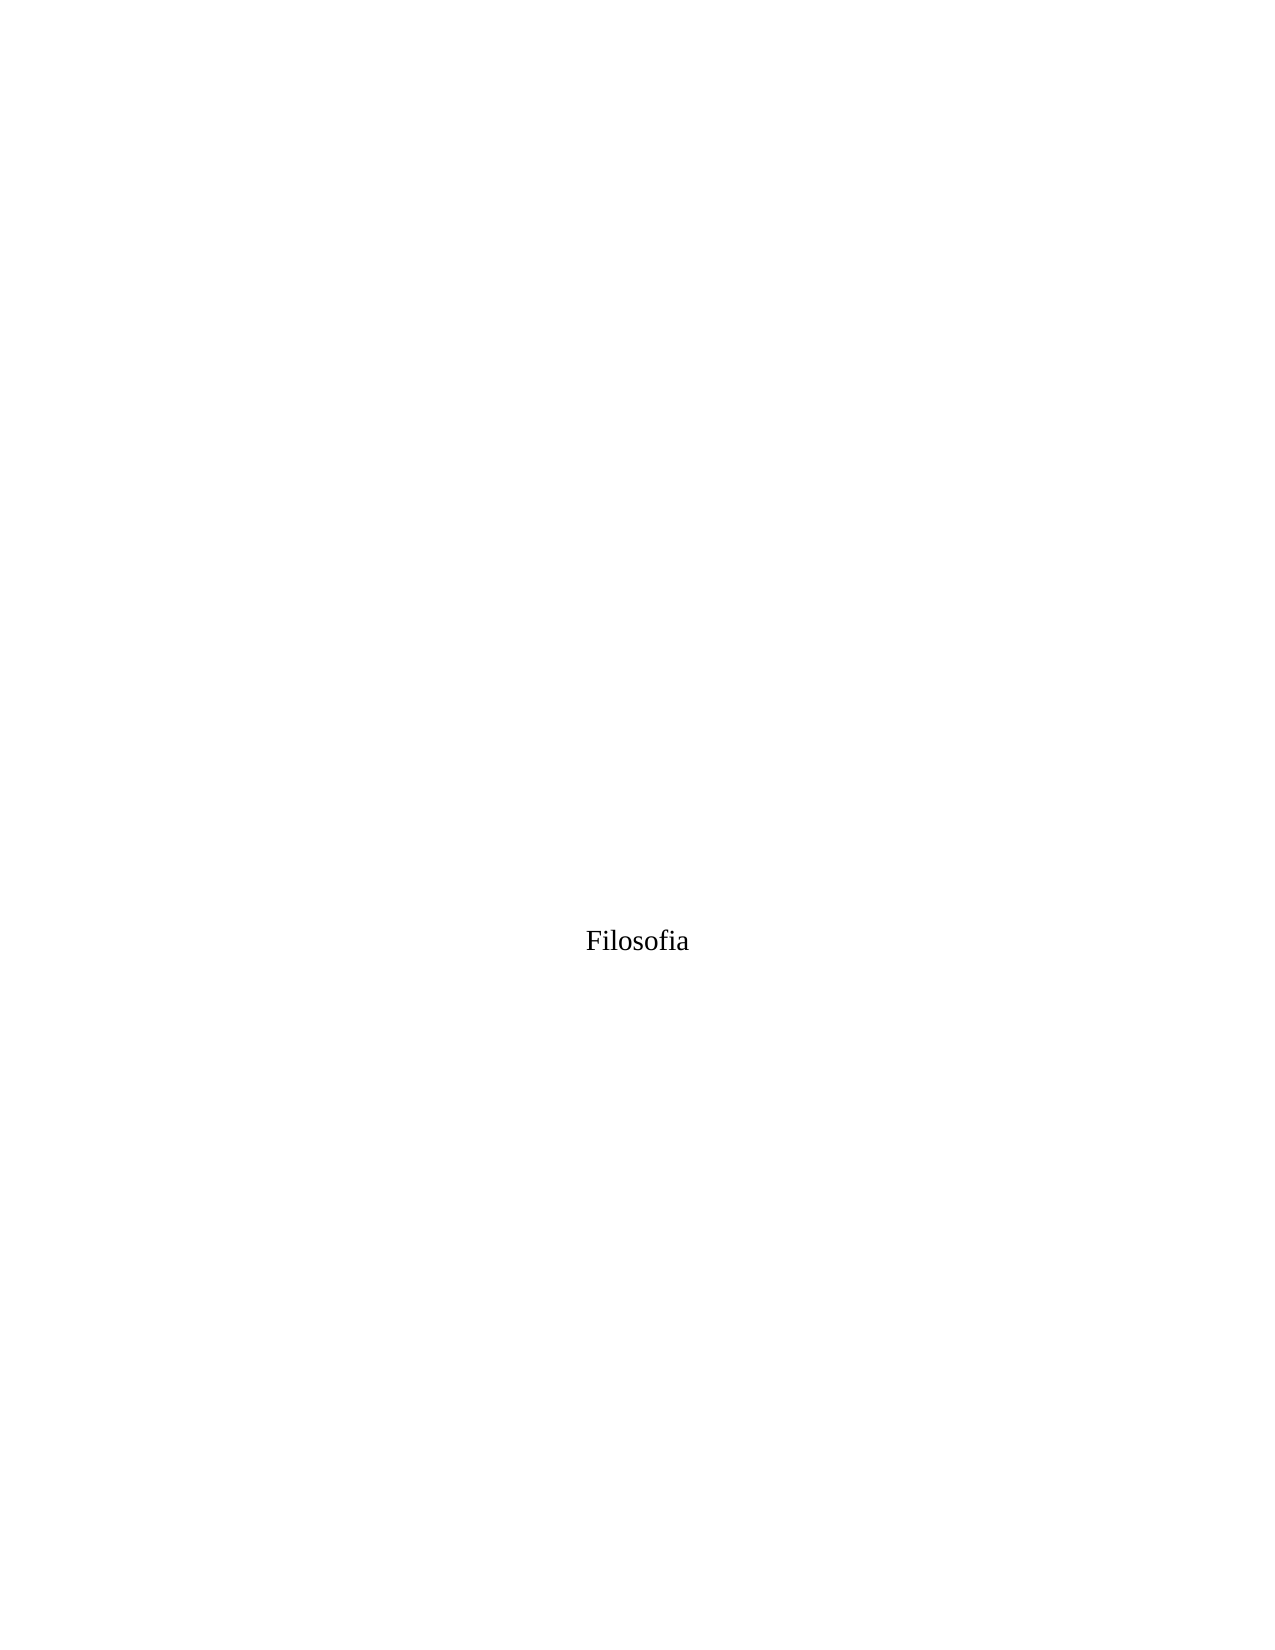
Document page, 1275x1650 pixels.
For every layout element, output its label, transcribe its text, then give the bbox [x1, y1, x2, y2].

text Filosofia [118, 923, 1157, 957]
